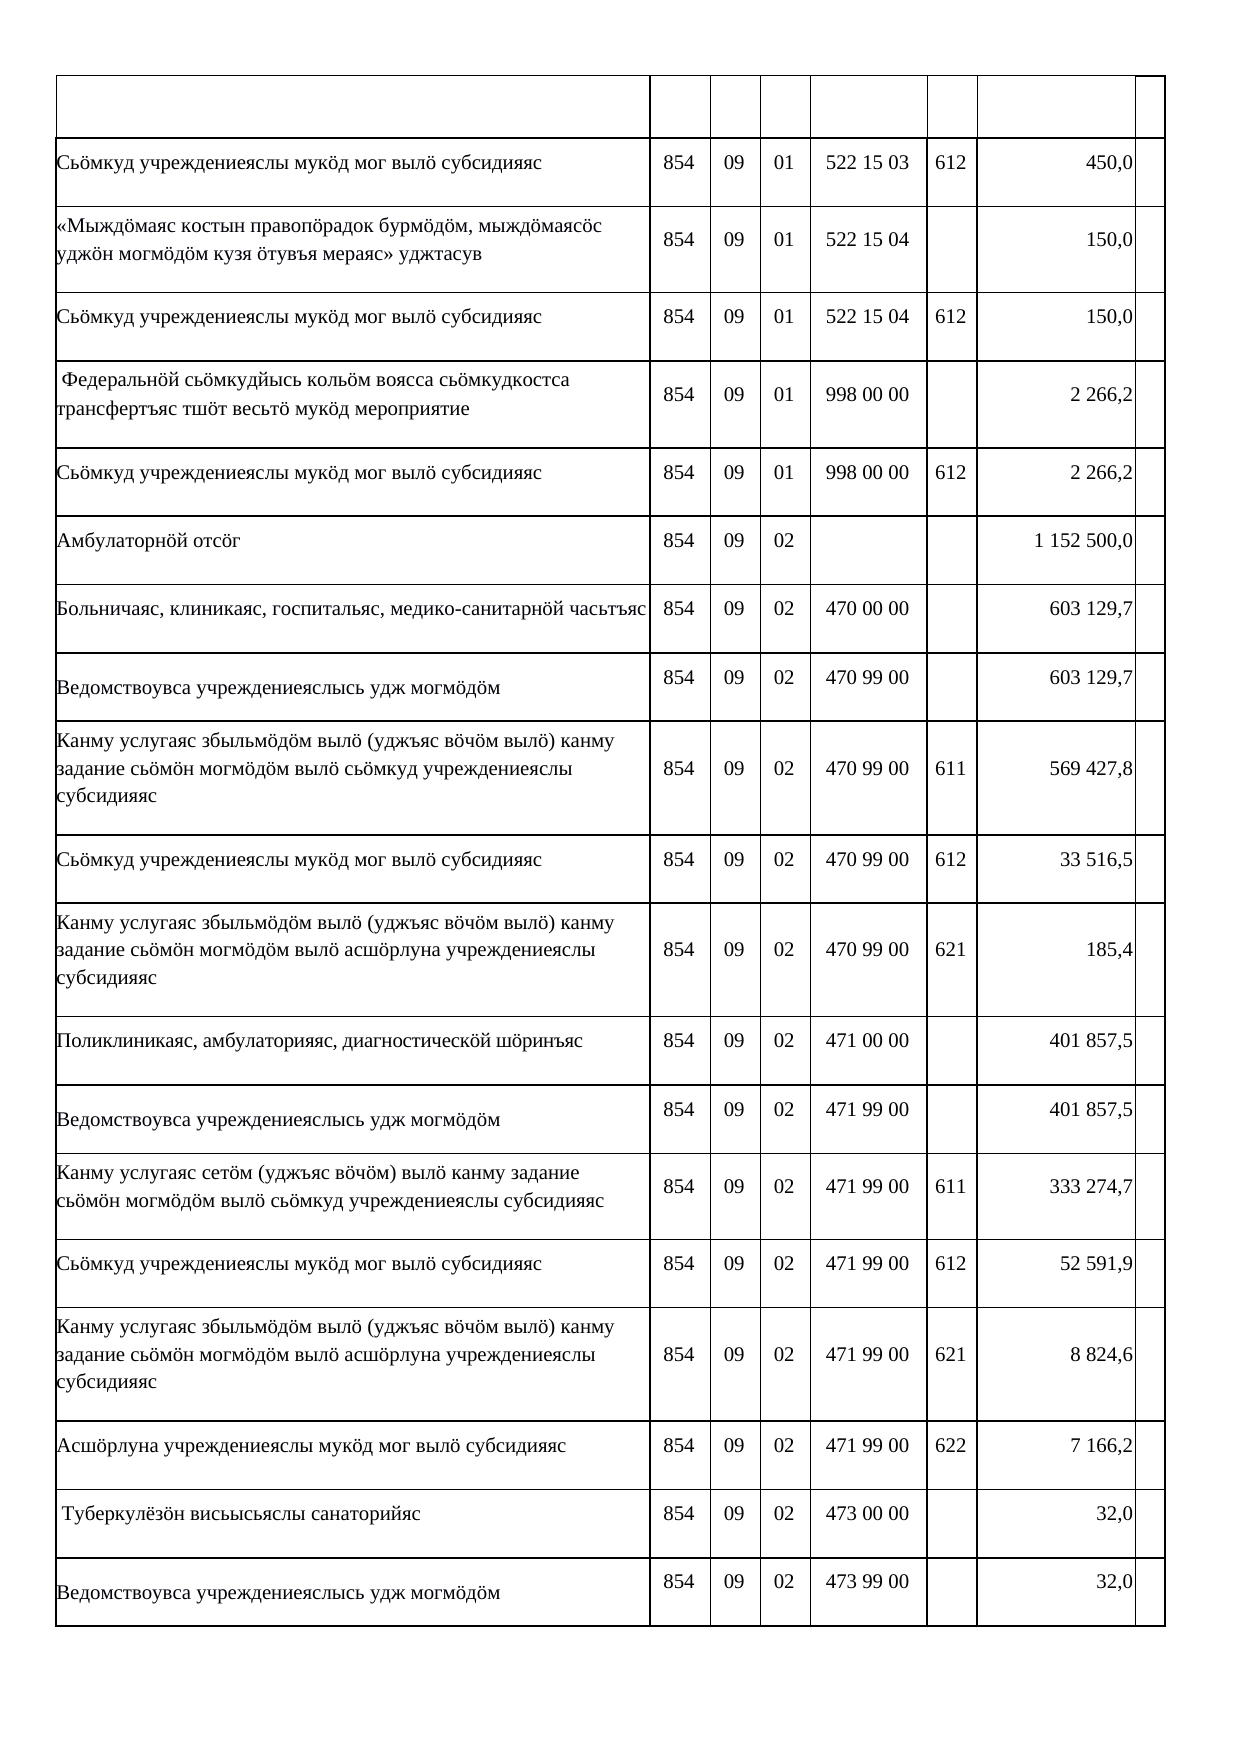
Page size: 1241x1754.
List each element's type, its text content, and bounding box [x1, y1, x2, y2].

table_cell 09 [711, 1017, 760, 1084]
table_cell 471 99 00 [811, 1240, 926, 1307]
table_cell 32,0 [978, 1490, 1135, 1557]
table_cell 09 [711, 449, 760, 515]
table_cell 612 [928, 293, 976, 360]
table_header [57, 76, 649, 137]
table_cell [811, 517, 926, 584]
table_cell 612 [928, 449, 976, 515]
table_cell Асшӧрлуна учреждениеяслы мукӧд мог вылӧ субсидияяс [57, 1422, 649, 1489]
table_cell 32,0 [978, 1559, 1135, 1625]
table_cell 02 [761, 1490, 810, 1557]
table_cell Туберкулёзӧн висьысьяслы санаторийяс [57, 1490, 649, 1557]
table_cell 02 [761, 517, 810, 584]
table_cell 02 [761, 836, 810, 902]
table_cell 854 [651, 517, 710, 584]
table_cell Поликлиникаяс, амбулаторияяс, диагностическӧй шӧринъяс [57, 1017, 649, 1084]
table_cell 612 [928, 1240, 976, 1307]
table_cell 470 99 00 [811, 904, 926, 1016]
table_cell 09 [711, 585, 760, 652]
table_cell 09 [711, 1490, 760, 1557]
table_cell [928, 585, 976, 652]
table_header [761, 76, 810, 137]
table_cell 09 [711, 836, 760, 902]
table_cell 854 [651, 1017, 710, 1084]
table_header [711, 76, 760, 137]
table_cell 401 857,5 [978, 1086, 1135, 1152]
table_cell 569 427,8 [978, 722, 1135, 834]
table_cell 02 [761, 654, 810, 720]
table_cell [928, 362, 976, 447]
table_cell 854 [651, 1308, 710, 1420]
table_cell 02 [761, 1240, 810, 1307]
table_cell 09 [711, 293, 760, 360]
table_cell 401 857,5 [978, 1017, 1135, 1084]
table_cell 603 129,7 [978, 585, 1135, 652]
table_cell 8 824,6 [978, 1308, 1135, 1420]
table_cell 185,4 [978, 904, 1135, 1016]
table_cell 622 [928, 1422, 976, 1489]
table_cell 01 [761, 449, 810, 515]
table_cell 09 [711, 722, 760, 834]
table_cell [928, 1490, 976, 1557]
table_cell 470 99 00 [811, 654, 926, 720]
table_cell [928, 654, 976, 720]
table_cell [1136, 207, 1164, 292]
table_cell [928, 1017, 976, 1084]
table_cell 7 166,2 [978, 1422, 1135, 1489]
table_cell 854 [651, 1154, 710, 1238]
table_cell [928, 1086, 976, 1152]
table_header [928, 76, 977, 137]
table_cell 09 [711, 654, 760, 720]
table_cell 998 00 00 [811, 449, 926, 515]
table_cell 02 [761, 722, 810, 834]
table_cell 621 [928, 904, 976, 1016]
table_cell 1 152 500,0 [978, 517, 1135, 584]
table_cell 854 [651, 722, 710, 834]
table_cell 522 15 03 [811, 139, 926, 206]
table_cell 02 [761, 1154, 810, 1238]
table_cell 02 [761, 1017, 810, 1084]
table_cell [1136, 362, 1164, 447]
table_cell 621 [928, 1308, 976, 1420]
table_cell [1136, 1086, 1164, 1152]
table_cell 09 [711, 1086, 760, 1152]
table_cell [1136, 1559, 1164, 1625]
table_cell «Мыждӧмаяс костын правопӧрадок бурмӧдӧм, мыждӧмаясӧс уджӧн могмӧдӧм кузя ӧтувъя мераяс» уджтасув [57, 207, 649, 292]
table_cell 603 129,7 [978, 654, 1135, 720]
table_cell 854 [651, 139, 710, 206]
table_cell [1136, 654, 1164, 720]
table_header [811, 76, 927, 137]
table_cell [1136, 1154, 1164, 1238]
table_cell [1136, 722, 1164, 834]
table_cell 09 [711, 904, 760, 1016]
table_cell [1136, 1240, 1164, 1307]
table_cell Ведомствоувса учреждениеяслысь удж могмӧдӧм [57, 1559, 649, 1625]
table_cell 854 [651, 585, 710, 652]
table_cell [1136, 1017, 1164, 1084]
table_cell 471 99 00 [811, 1154, 926, 1238]
table_cell 854 [651, 654, 710, 720]
table_cell [1136, 585, 1164, 652]
table_cell 522 15 04 [811, 293, 926, 360]
table_cell 02 [761, 585, 810, 652]
table_cell 52 591,9 [978, 1240, 1135, 1307]
table_cell 854 [651, 1490, 710, 1557]
table_cell 854 [651, 1422, 710, 1489]
table_cell 09 [711, 1308, 760, 1420]
table_cell 854 [651, 1559, 710, 1625]
table_cell [1136, 836, 1164, 902]
table_header [651, 76, 710, 137]
table_cell 611 [928, 1154, 976, 1238]
table_cell 471 00 00 [811, 1017, 926, 1084]
table_cell 522 15 04 [811, 207, 926, 292]
table_cell Амбулаторнӧй отсӧг [57, 517, 649, 584]
table_cell 01 [761, 362, 810, 447]
table_cell [1136, 1422, 1164, 1489]
table_cell 854 [651, 1086, 710, 1152]
table_cell 854 [651, 293, 710, 360]
table_cell [1136, 139, 1164, 206]
table_cell 998 00 00 [811, 362, 926, 447]
table_cell 33 516,5 [978, 836, 1135, 902]
table_cell 473 99 00 [811, 1559, 926, 1625]
table_cell Канму услугаяс сетӧм (уджъяс вӧчӧм) вылӧ канму задание сьӧмӧн могмӧдӧм вылӧ сьӧмкуд учреждениеяслы субсидияяс [57, 1154, 649, 1238]
table_cell 02 [761, 1086, 810, 1152]
table_cell [1136, 1490, 1164, 1557]
table_cell [928, 517, 976, 584]
table_cell 471 99 00 [811, 1308, 926, 1420]
table_header [1136, 77, 1164, 137]
table_cell Сьӧмкуд учреждениеяслы мукӧд мог вылӧ субсидияяс [57, 1240, 649, 1307]
table_cell [1136, 904, 1164, 1016]
table_cell 09 [711, 1422, 760, 1489]
table_cell Канму услугаяс збыльмӧдӧм вылӧ (уджъяс вӧчӧм вылӧ) канму задание сьӧмӧн могмӧдӧм вылӧ асшӧрлуна учреждениеяслы субсидияяс [57, 904, 649, 1016]
table_cell 09 [711, 362, 760, 447]
table_cell [1136, 517, 1164, 584]
table_cell 612 [928, 139, 976, 206]
table_cell 854 [651, 836, 710, 902]
table_cell 09 [711, 517, 760, 584]
table_cell 02 [761, 1422, 810, 1489]
table_cell [1136, 449, 1164, 515]
table_cell 471 99 00 [811, 1422, 926, 1489]
table_cell 471 99 00 [811, 1086, 926, 1152]
table_cell 450,0 [978, 139, 1135, 206]
table_cell 01 [761, 139, 810, 206]
table_cell 854 [651, 207, 710, 292]
table_cell 854 [651, 362, 710, 447]
table_cell 854 [651, 449, 710, 515]
table_cell 612 [928, 836, 976, 902]
table_cell 470 99 00 [811, 722, 926, 834]
table_cell Канму услугаяс збыльмӧдӧм вылӧ (уджъяс вӧчӧм вылӧ) канму задание сьӧмӧн могмӧдӧм вылӧ сьӧмкуд учреждениеяслы субсидияяс [57, 722, 649, 834]
table_cell Сьӧмкуд учреждениеяслы мукӧд мог вылӧ субсидияяс [57, 139, 649, 206]
table_cell Ведомствоувса учреждениеяслысь удж могмӧдӧм [57, 1086, 649, 1152]
table_cell Канму услугаяс збыльмӧдӧм вылӧ (уджъяс вӧчӧм вылӧ) канму задание сьӧмӧн могмӧдӧм вылӧ асшӧрлуна учреждениеяслы субсидияяс [57, 1308, 649, 1420]
table_cell 09 [711, 1240, 760, 1307]
table_header [978, 76, 1135, 137]
table_cell 09 [711, 139, 760, 206]
table_cell Сьӧмкуд учреждениеяслы мукӧд мог вылӧ субсидияяс [57, 293, 649, 360]
table_cell Сьӧмкуд учреждениеяслы мукӧд мог вылӧ субсидияяс [57, 836, 649, 902]
table_cell [928, 1559, 976, 1625]
table_cell 854 [651, 904, 710, 1016]
table_cell Ведомствоувса учреждениеяслысь удж могмӧдӧм [57, 654, 649, 720]
table_cell 01 [761, 293, 810, 360]
table_cell Больничаяс, клиникаяс, госпитальяс, медико-санитарнӧй часьтъяс [57, 585, 649, 652]
table_cell 150,0 [978, 207, 1135, 292]
table_cell 470 99 00 [811, 836, 926, 902]
table_cell 01 [761, 207, 810, 292]
table_cell 2 266,2 [978, 449, 1135, 515]
table_cell Сьӧмкуд учреждениеяслы мукӧд мог вылӧ субсидияяс [57, 449, 649, 515]
table_cell [928, 207, 976, 292]
table_cell 02 [761, 1308, 810, 1420]
table_cell 02 [761, 1559, 810, 1625]
table_cell 09 [711, 207, 760, 292]
table_cell 09 [711, 1154, 760, 1238]
table_cell 470 00 00 [811, 585, 926, 652]
table_cell 854 [651, 1240, 710, 1307]
table_cell [1136, 293, 1164, 360]
table_cell 09 [711, 1559, 760, 1625]
table_cell 150,0 [978, 293, 1135, 360]
table_cell 473 00 00 [811, 1490, 926, 1557]
table_cell 02 [761, 904, 810, 1016]
table_cell Федеральнӧй сьӧмкудйысь кольӧм воясса сьӧмкудкостса трансфертъяс тшӧт весьтӧ мукӧд мероприятие [57, 362, 649, 447]
table_cell 333 274,7 [978, 1154, 1135, 1238]
table_cell 2 266,2 [978, 362, 1135, 447]
table_cell 611 [928, 722, 976, 834]
table_cell [1136, 1308, 1164, 1420]
